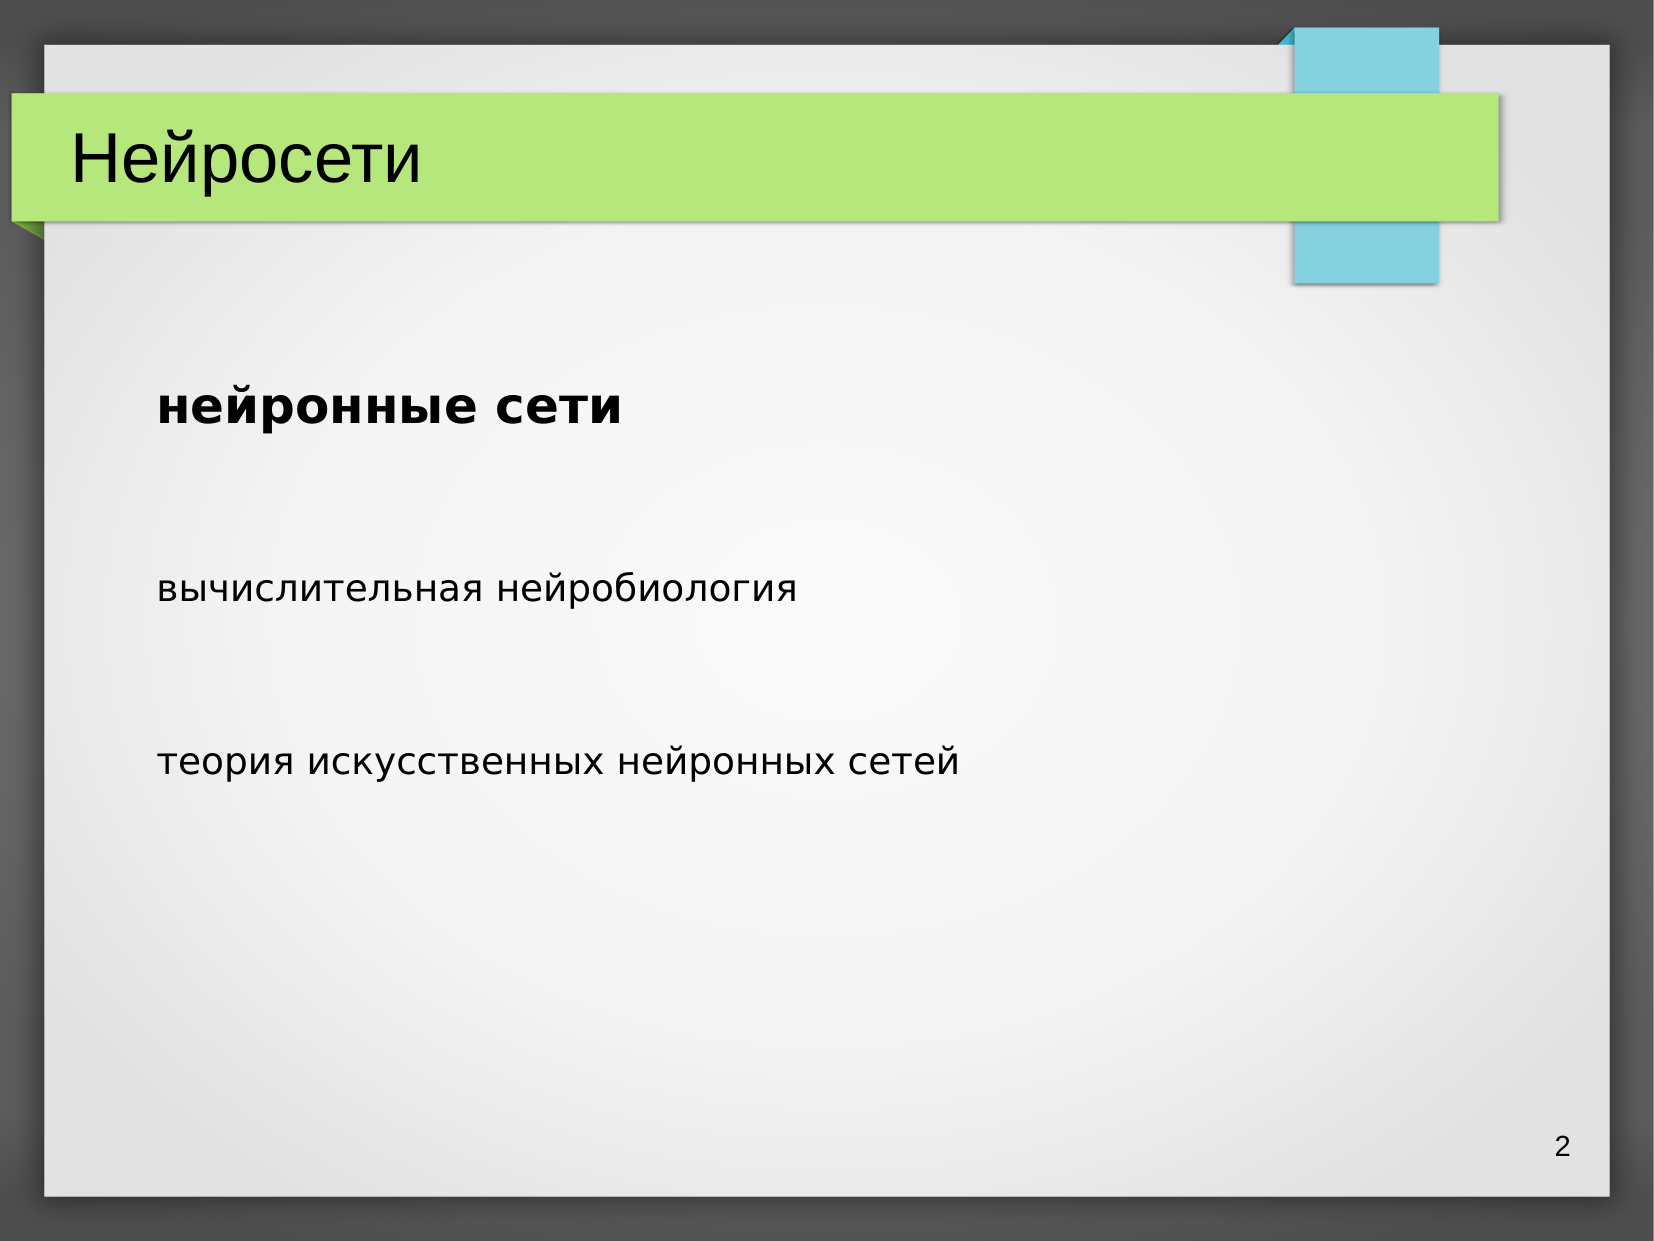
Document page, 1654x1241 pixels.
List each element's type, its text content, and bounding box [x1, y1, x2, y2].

text_box нейронные сети вычислительная нейробиология теория искусственных нейронных сетей [141, 370, 1392, 792]
title Нейросети [70, 118, 1205, 199]
picture [0, 0, 1654, 1241]
